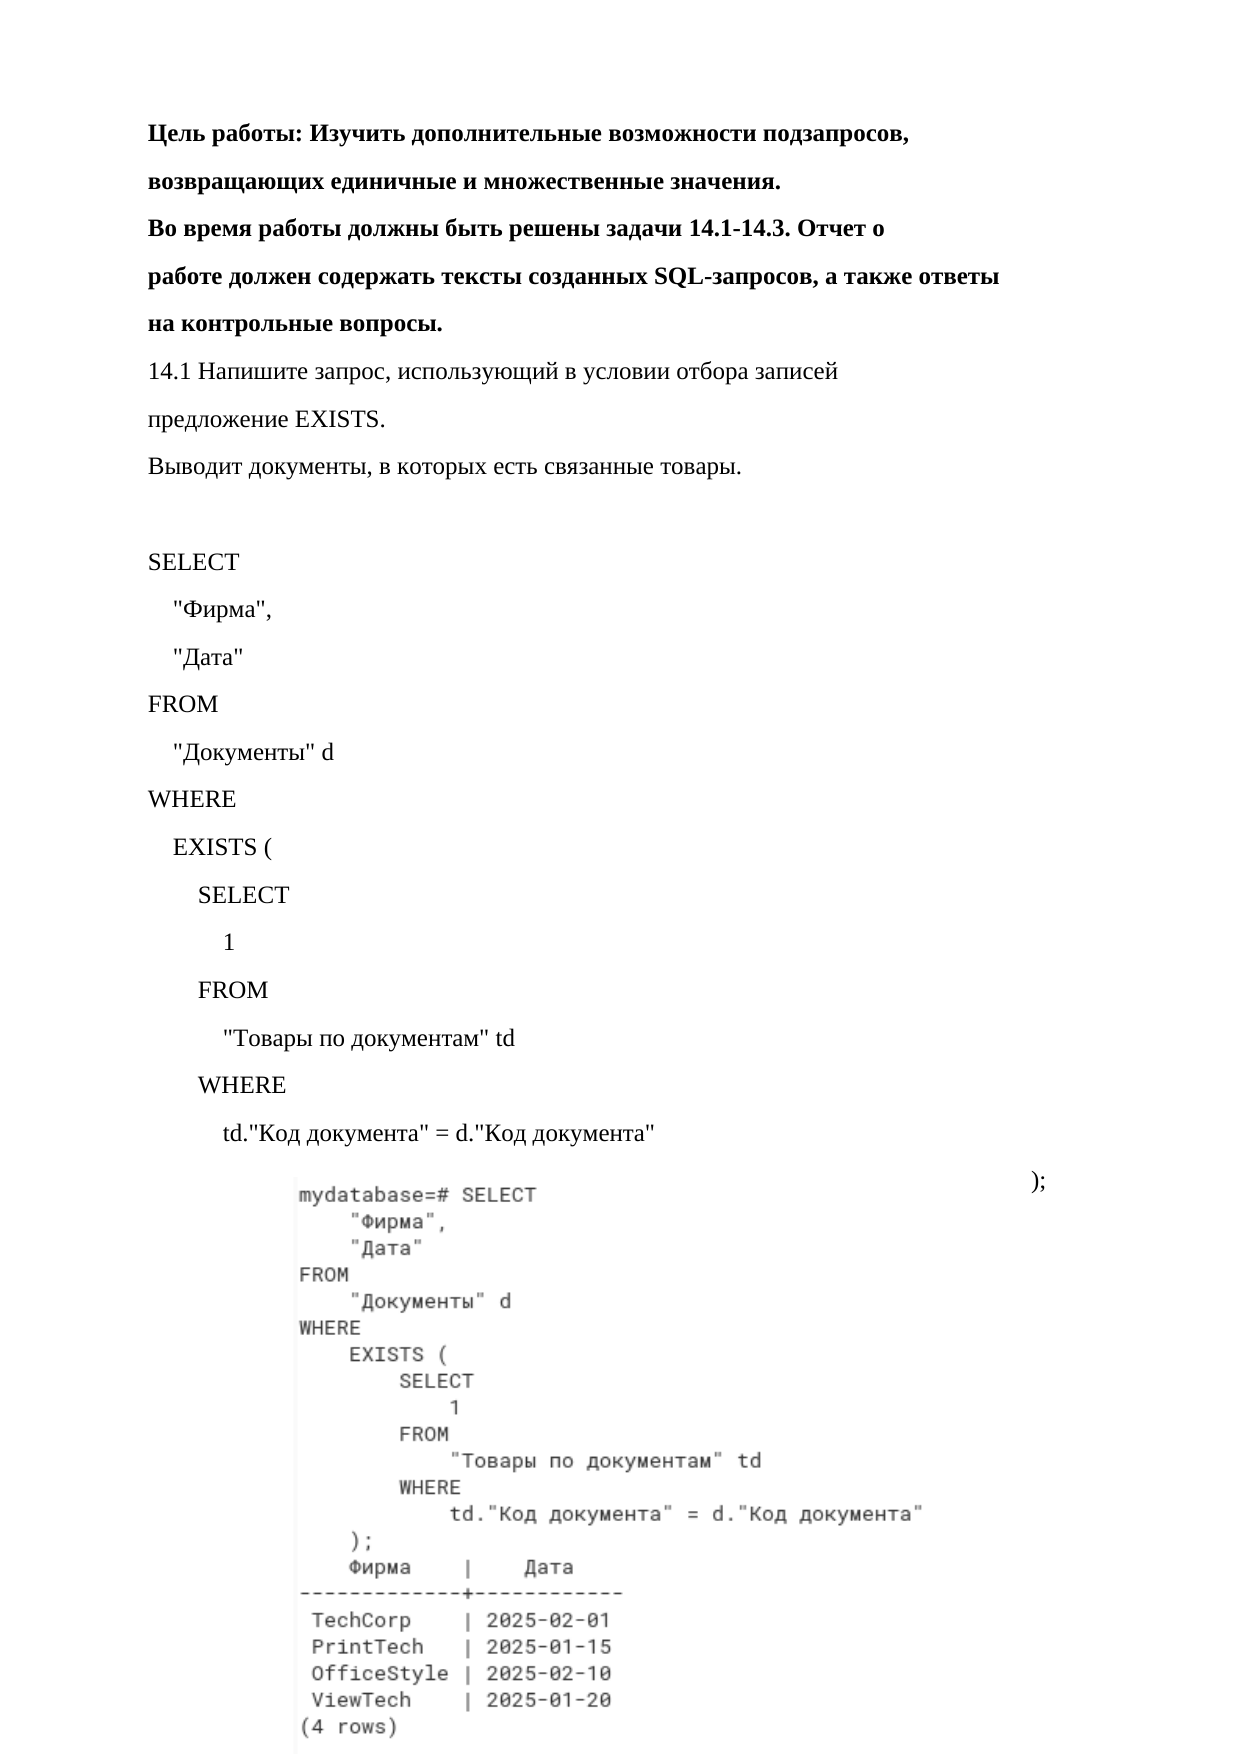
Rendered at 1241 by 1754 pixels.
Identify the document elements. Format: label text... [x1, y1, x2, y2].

text EXISTS ( [148, 832, 1152, 861]
text "Документы" d [148, 737, 1152, 766]
text 1 [148, 927, 1152, 956]
text предложение EXISTS. [148, 404, 1152, 432]
text Выводит документы, в которых есть связанные товары. [148, 451, 1152, 480]
text 14.1 Напишите запрос, использующий в условии отбора записей [148, 356, 1152, 385]
text "Фирма", [148, 594, 1152, 623]
text SELECT [148, 880, 1152, 908]
text ); [148, 1165, 1152, 1194]
text возвращающих единичные и множественные значения. [148, 166, 1152, 194]
text td."Код документа" = d."Код документа" [148, 1118, 1152, 1147]
text на контрольные вопросы. [148, 308, 1152, 337]
text WHERE [148, 784, 1152, 813]
text Во время работы должны быть решены задачи 14.1-14.3. Отчет о [148, 213, 1152, 242]
text FROM [148, 689, 1152, 718]
text FROM [148, 975, 1152, 1004]
text WHERE [148, 1070, 1152, 1099]
picture [293, 1177, 1006, 1754]
text SELECT [148, 547, 1152, 575]
text "Товары по документам" td [148, 1023, 1152, 1051]
text "Дата" [148, 642, 1152, 671]
text Цель работы: Изучить дополнительные возможности подзапросов, [148, 118, 1152, 147]
text работе должен содержать тексты созданных SQL-запросов, а также ответы [148, 261, 1152, 290]
